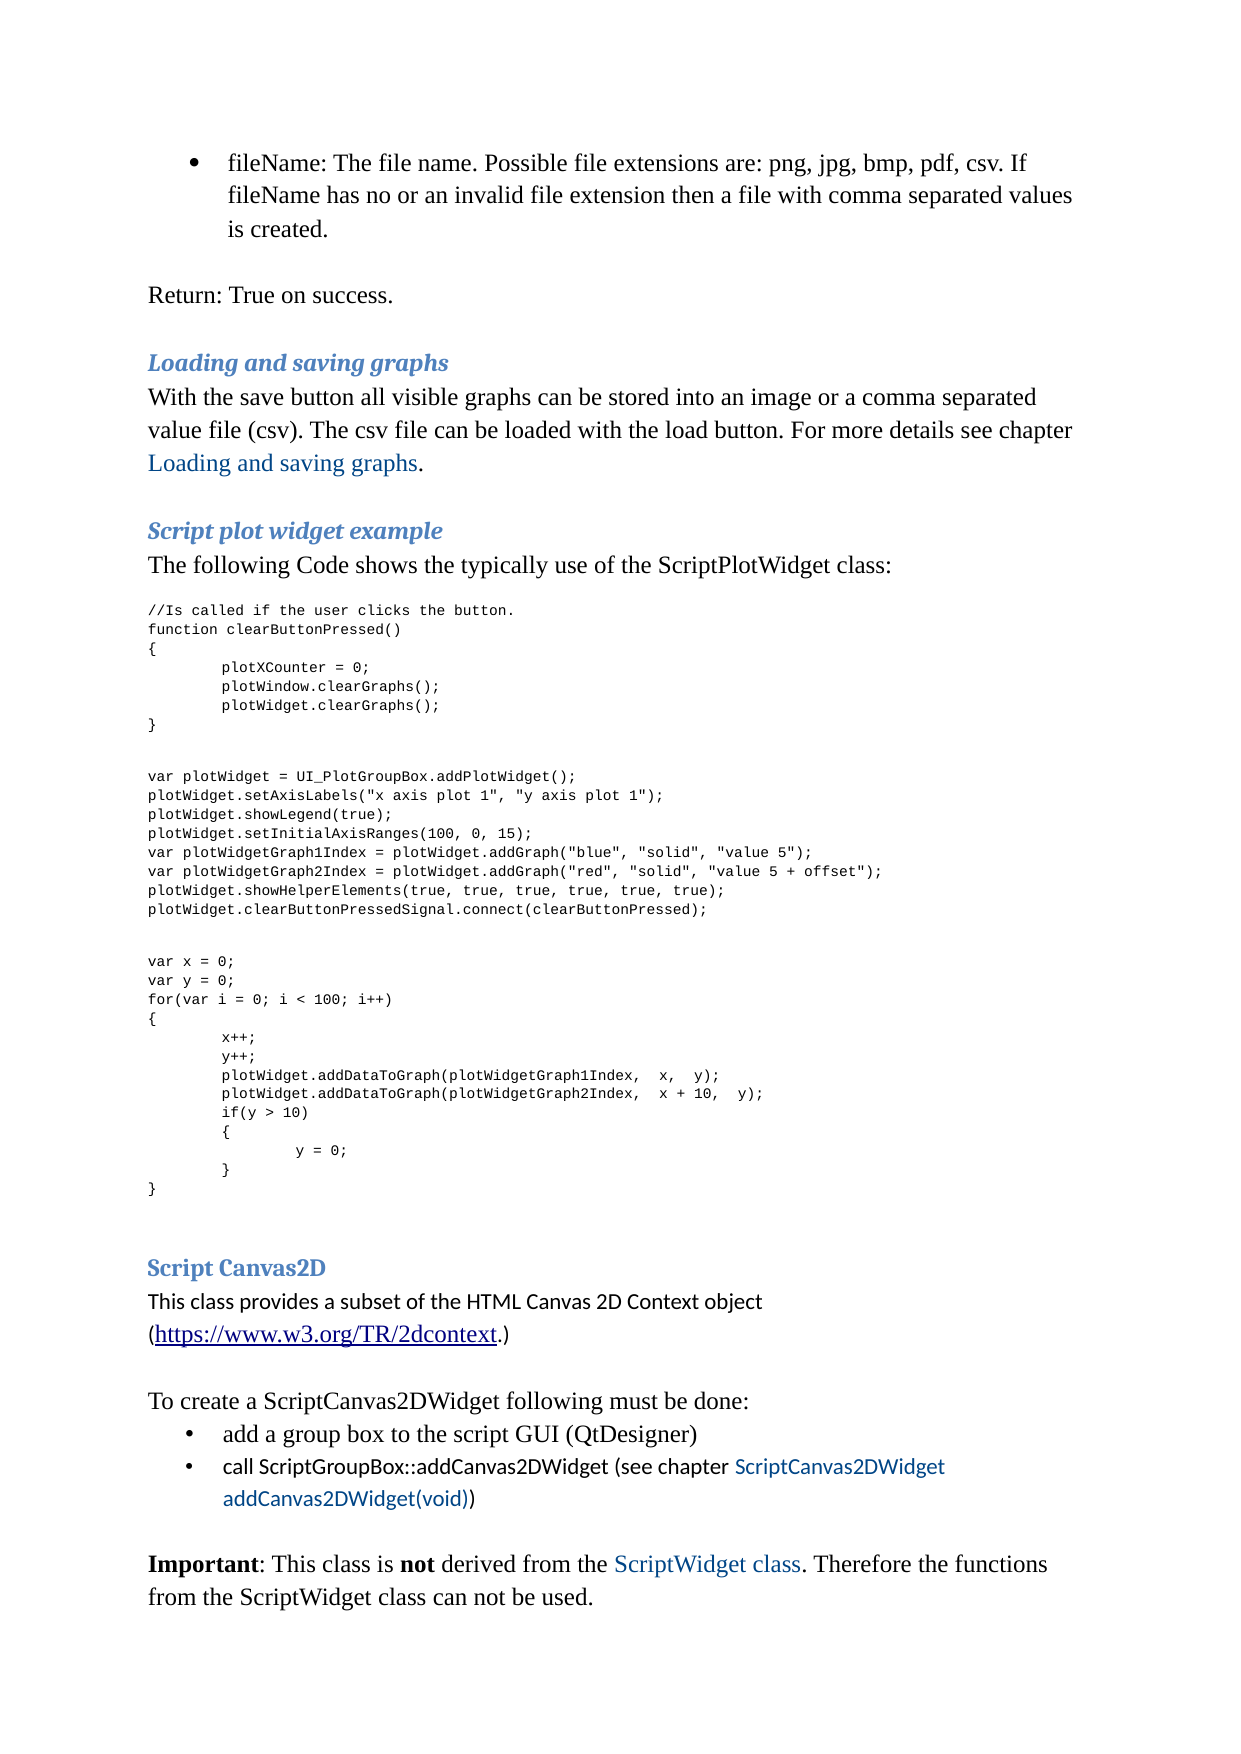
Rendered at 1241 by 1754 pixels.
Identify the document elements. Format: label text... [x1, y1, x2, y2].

subtitle Script Canvas2D [148, 1254, 1093, 1283]
text var x = 0; [148, 954, 1093, 971]
list call ScriptGroupBox::addCanvas2DWidget (see chapter ScriptCanvas2DWidget addCanvas2DWidget(void)) [185, 1452, 1093, 1512]
text var plotWidget = UI_PlotGroupBox.addPlotWidget(); [148, 769, 1093, 786]
text y++; [148, 1049, 1093, 1065]
text if(y > 10) [148, 1106, 1093, 1122]
text for(var i = 0; i < 100; i++) [148, 992, 1093, 1008]
text The following Code shows the typically use of the ScriptPlotWidget class: [148, 550, 1093, 578]
text } [148, 717, 1093, 734]
subtitle Loading and saving graphs [148, 349, 1093, 377]
text plotWidget.clearButtonPressedSignal.connect(clearButtonPressed); [148, 902, 1093, 918]
text plotXCounter = 0; [148, 660, 1093, 677]
text y = 0; [148, 1143, 1093, 1160]
text plotWidget.showLegend(true); [148, 807, 1093, 824]
text plotWidget.addDataToGraph(plotWidgetGraph1Index, x, y); [148, 1068, 1093, 1084]
text To create a ScriptCanvas2DWidget following must be done: [148, 1386, 1093, 1415]
text plotWidget.setInitialAxisRanges(100, 0, 15); [148, 826, 1093, 843]
text plotWidget.showHelperElements(true, true, true, true, true, true); [148, 883, 1093, 899]
list add a group box to the script GUI (QtDesigner) [185, 1419, 1093, 1448]
list Return: True on success. [148, 280, 1093, 308]
text var plotWidgetGraph1Index = plotWidget.addGraph("blue", "solid", "value 5"); [148, 845, 1093, 862]
text var plotWidgetGraph2Index = plotWidget.addGraph("red", "solid", "value 5 + offset"); [148, 864, 1093, 881]
text plotWidget.clearGraphs(); [148, 698, 1093, 715]
text { [148, 1124, 1093, 1141]
text plotWindow.clearGraphs(); [148, 679, 1093, 696]
text { [148, 1011, 1093, 1027]
text function clearButtonPressed() [148, 622, 1093, 639]
subtitle Script plot widget example [148, 517, 1093, 545]
text } [148, 1162, 1093, 1179]
text x++; [148, 1030, 1093, 1046]
text { [148, 641, 1093, 658]
text Important: This class is not derived from the ScriptWidget class. Therefore the functions from the ScriptWidget class can not be used. [148, 1549, 1093, 1611]
text This class provides a subset of the HTML Canvas 2D Context object (https://www.w3.org/TR/2dcontext.) [148, 1287, 1093, 1349]
text //Is called if the user clicks the button. [148, 603, 1093, 620]
text plotWidget.setAxisLabels("x axis plot 1", "y axis plot 1"); [148, 788, 1093, 805]
list fileName: The file name. Possible file extensions are: png, jpg, bmp, pdf, csv. If fileName has no or an invalid file extension then a file with comma separated values is created. [190, 148, 1093, 242]
text } [148, 1181, 1093, 1198]
text var y = 0; [148, 973, 1093, 989]
text With the save button all visible graphs can be stored into an image or a comma separated value file (csv). The csv file can be loaded with the load button. For more details see chapter Loading and saving graphs. [148, 382, 1093, 476]
text plotWidget.addDataToGraph(plotWidgetGraph2Index, x + 10, y); [148, 1087, 1093, 1103]
